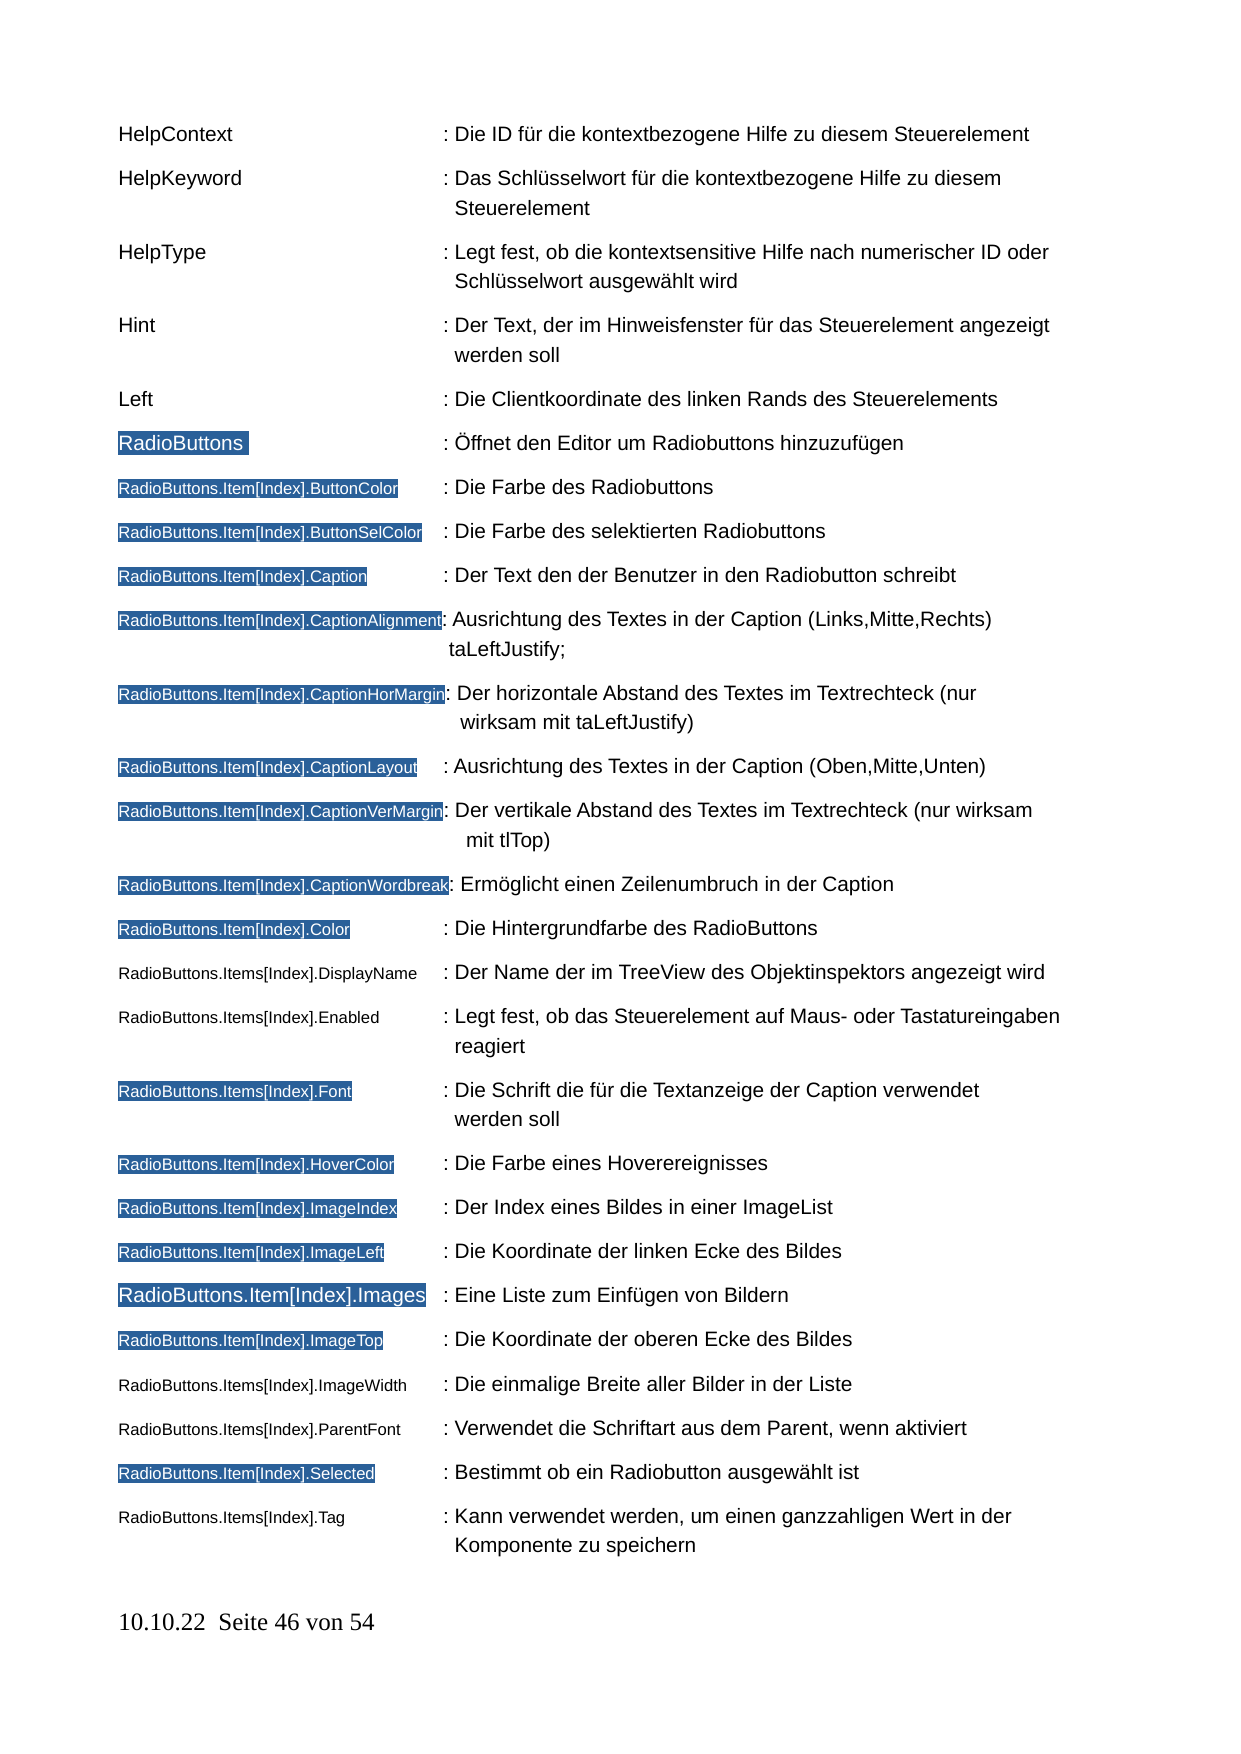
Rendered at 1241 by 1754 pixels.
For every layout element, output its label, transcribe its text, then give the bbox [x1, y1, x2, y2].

text RadioButtons.Item[Index].CaptionAlignment: Ausrichtung des Textes in der Caption (Links,Mitte,Rechts) taLeftJustify; [118, 603, 1122, 662]
text HelpType : Legt fest, ob die kontextsensitive Hilfe nach numerischer ID oder Schlüsselwort ausgewählt wird [118, 236, 1122, 295]
text HelpKeyword : Das Schlüsselwort für die kontextbezogene Hilfe zu diesem Steuerelement [118, 162, 1122, 221]
text RadioButtons.Item[Index].CaptionHorMargin: Der horizontale Abstand des Textes im Textrechteck (nur wirksam mit taLeftJustify) [118, 677, 1122, 736]
text RadioButtons.Item[Index].ButtonSelColor : Die Farbe des selektierten Radiobuttons [118, 515, 1122, 544]
text RadioButtons.Items[Index].DisplayName : Der Name der im TreeView des Objektinspektors angezeigt wird [118, 956, 1122, 985]
text Left : Die Clientkoordinate des linken Rands des Steuerelements [118, 383, 1122, 412]
text RadioButtons.Item[Index].Selected : Bestimmt ob ein Radiobutton ausgewählt ist [118, 1456, 1122, 1485]
text RadioButtons.Items[Index].Enabled : Legt fest, ob das Steuerelement auf Maus- oder Tastatureingaben reagiert [118, 1000, 1122, 1059]
text RadioButtons.Item[Index].HoverColor : Die Farbe eines Hoverereignisses [118, 1147, 1122, 1177]
text RadioButtons.Item[Index].CaptionVerMargin: Der vertikale Abstand des Textes im Textrechteck (nur wirksam mit tlTop) [118, 794, 1122, 853]
text RadioButtons.Items[Index].ParentFont : Verwendet die Schriftart aus dem Parent, wenn aktiviert [118, 1411, 1122, 1441]
text Hint : Der Text, der im Hinweisfenster für das Steuerelement angezeigt werden soll [118, 309, 1122, 368]
text RadioButtons.Item[Index].Images : Eine Liste zum Einfügen von Bildern [118, 1279, 1122, 1309]
text RadioButtons.Item[Index].CaptionLayout : Ausrichtung des Textes in der Caption (Oben,Mitte,Unten) [118, 750, 1122, 780]
text RadioButtons.Item[Index].ImageIndex : Der Index eines Bildes in einer ImageList [118, 1191, 1122, 1221]
text RadioButtons.Item[Index].ImageTop : Die Koordinate der oberen Ecke des Bildes [118, 1323, 1122, 1353]
text RadioButtons.Items[Index].Font : Die Schrift die für die Textanzeige der Caption verwendet werden soll [118, 1073, 1122, 1132]
text RadioButtons.Items[Index].Tag : Kann verwendet werden, um einen ganzzahligen Wert in der Komponente zu speichern [118, 1499, 1122, 1558]
text RadioButtons.Item[Index].ButtonColor : Die Farbe des Radiobuttons [118, 471, 1122, 500]
text RadioButtons.Items[Index].ImageWidth : Die einmalige Breite aller Bilder in der Liste [118, 1367, 1122, 1397]
text RadioButtons : Öffnet den Editor um Radiobuttons hinzuzufügen [118, 427, 1122, 456]
text RadioButtons.Item[Index].CaptionWordbreak: Ermöglicht einen Zeilenumbruch in der Caption [118, 868, 1122, 897]
text RadioButtons.Item[Index].ImageLeft : Die Koordinate der linken Ecke des Bildes [118, 1235, 1122, 1265]
text RadioButtons.Item[Index].Caption : Der Text den der Benutzer in den Radiobutton schreibt [118, 559, 1122, 588]
text RadioButtons.Item[Index].Color : Die Hintergrundfarbe des RadioButtons [118, 912, 1122, 941]
text HelpContext : Die ID für die kontextbezogene Hilfe zu diesem Steuerelement [118, 118, 1122, 148]
